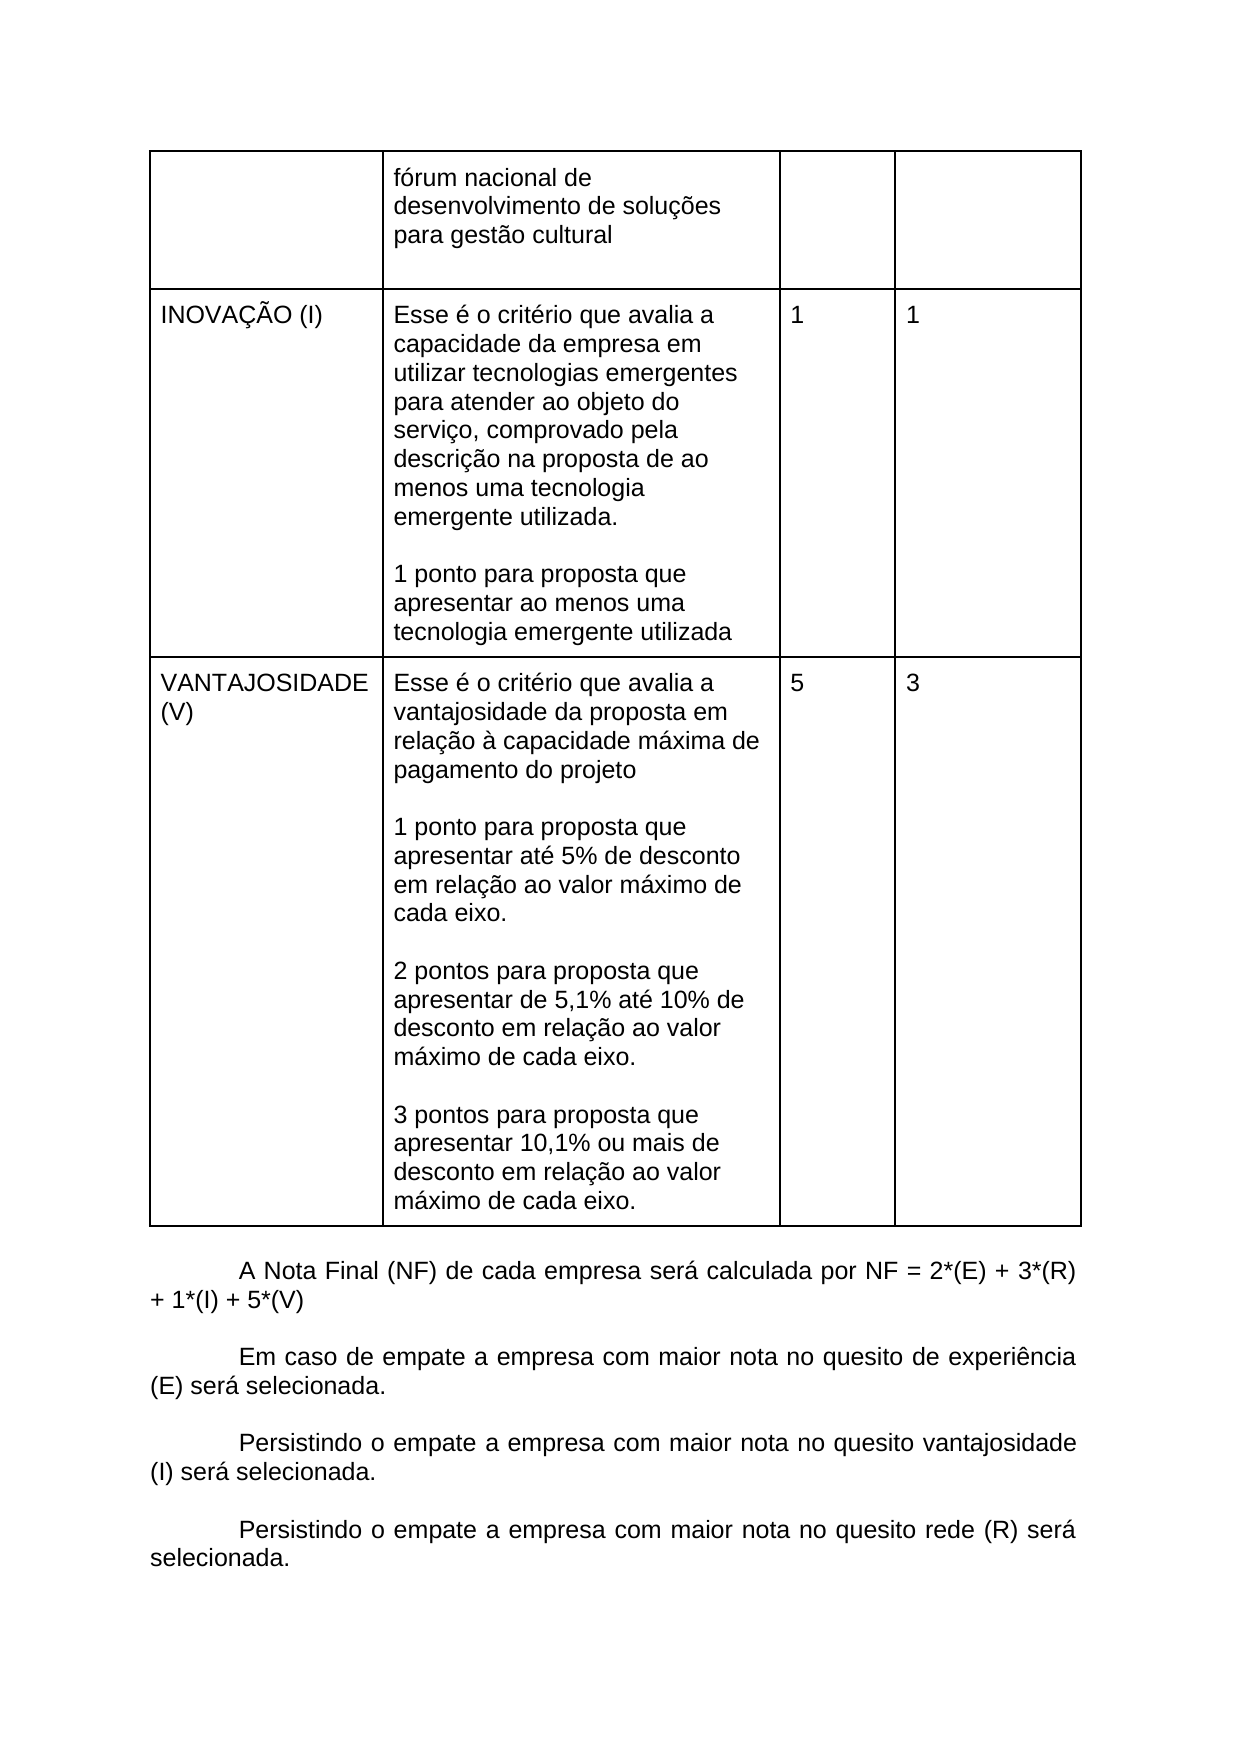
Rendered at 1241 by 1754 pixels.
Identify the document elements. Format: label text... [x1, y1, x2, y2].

text Persistindo o empate a empresa com maior nota no quesito vantajosidade (I) será selecionada. [150, 1428, 1078, 1486]
table_cell Esse é o critério que avalia a vantajosidade da proposta em relação à capacidade máxima de pagamento do projeto 1 ponto para proposta que apresentar até 5% de desconto em relação ao valor máximo de cada eixo. 2 pontos para proposta que apresentar de 5,1% até 10% de desconto em relação ao valor máximo de cada eixo. 3 pontos para proposta que apresentar 10,1% ou mais de desconto em relação ao valor máximo de cada eixo. [384, 658, 779, 1225]
table_cell [151, 152, 382, 288]
table_cell INOVAÇÃO (I) [151, 290, 382, 656]
text A Nota Final (NF) de cada empresa será calculada por NF = 2*(E) + 3*(R) + 1*(I) + 5*(V) [150, 1256, 1078, 1313]
table_cell 1 [781, 290, 894, 656]
table_cell [896, 152, 1080, 288]
table_cell VANTAJOSIDADE (V) [151, 658, 382, 1225]
table_cell 3 [896, 658, 1080, 1225]
table_cell Esse é o critério que avalia a capacidade da empresa em utilizar tecnologias emergentes para atender ao objeto do serviço, comprovado pela descrição na proposta de ao menos uma tecnologia emergente utilizada. 1 ponto para proposta que apresentar ao menos uma tecnologia emergente utilizada [384, 290, 779, 656]
text Persistindo o empate a empresa com maior nota no quesito rede (R) será selecionada. [150, 1514, 1078, 1572]
text Em caso de empate a empresa com maior nota no quesito de experiência (E) será selecionada. [150, 1342, 1078, 1399]
table_cell 5 [781, 658, 894, 1225]
table_cell fórum nacional de desenvolvimento de soluções para gestão cultural [384, 152, 779, 288]
table_cell [781, 152, 894, 288]
table_cell 1 [896, 290, 1080, 656]
